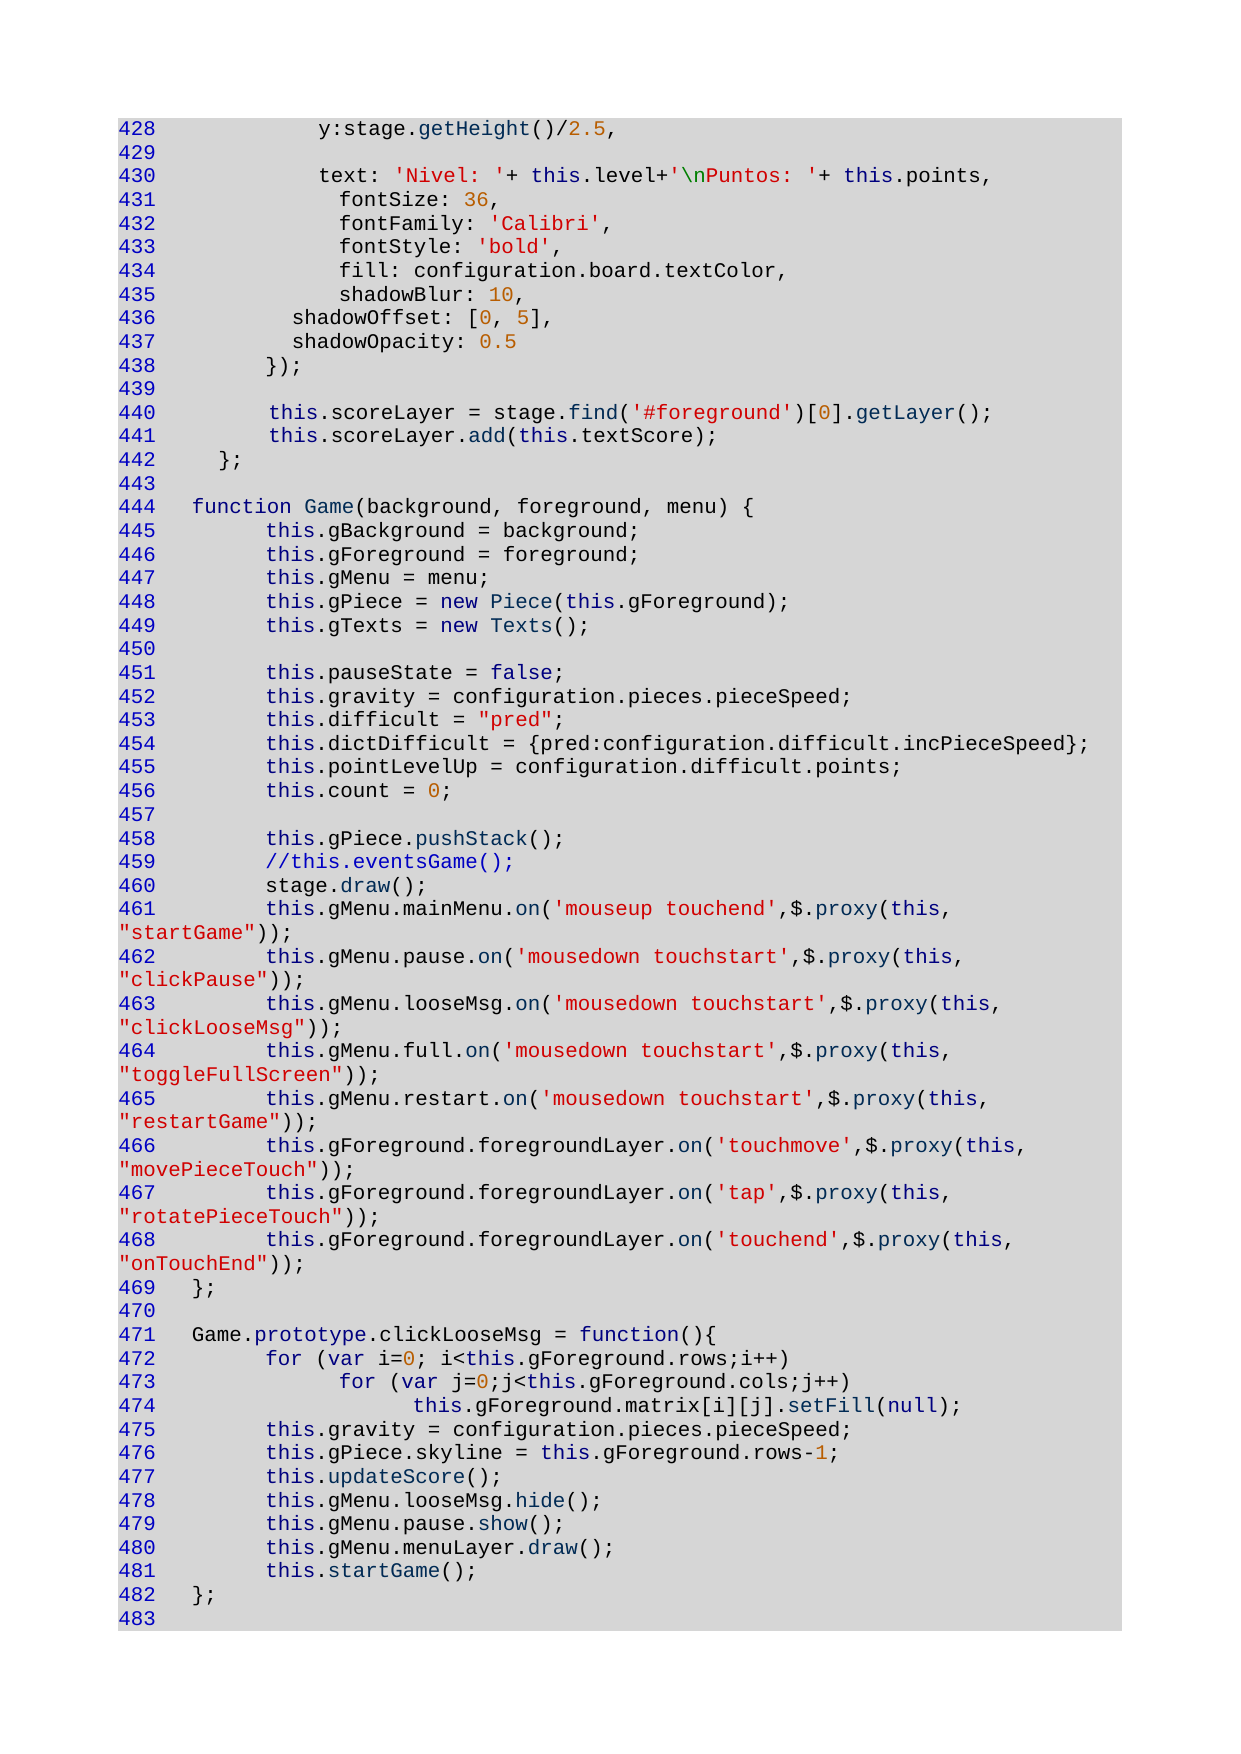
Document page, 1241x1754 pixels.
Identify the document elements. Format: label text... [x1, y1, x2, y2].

text 472 for (var i=0; i<this.gForeground.rows;i++) [118, 1348, 1122, 1371]
text 461 this.gMenu.mainMenu.on('mouseup touchend',$.proxy(this, "startGame")); [118, 898, 1122, 946]
text 462 this.gMenu.pause.on('mousedown touchstart',$.proxy(this, "clickPause")); [118, 946, 1122, 993]
text 442 }; [118, 449, 1122, 473]
text 467 this.gForeground.foregroundLayer.on('tap',$.proxy(this, "rotatePieceTouch")); [118, 1182, 1122, 1229]
text 428 y:stage.getHeight()/2.5, [118, 118, 1122, 142]
text 471 Game.prototype.clickLooseMsg = function(){ [118, 1324, 1122, 1348]
text 458 this.gPiece.pushStack(); [118, 827, 1122, 851]
text 456 this.count = 0; [118, 780, 1122, 804]
text 453 this.difficult = "pred"; [118, 709, 1122, 733]
text 447 this.gMenu = menu; [118, 567, 1122, 591]
text 475 this.gravity = configuration.pieces.pieceSpeed; [118, 1419, 1122, 1442]
text 457 [118, 804, 1122, 827]
text 469 }; [118, 1277, 1122, 1300]
text 450 [118, 638, 1122, 662]
text 446 this.gForeground = foreground; [118, 544, 1122, 567]
text 430 text: 'Nivel: '+ this.level+'\nPuntos: '+ this.points, [118, 165, 1122, 189]
text 478 this.gMenu.looseMsg.hide(); [118, 1489, 1122, 1513]
text 440 this.scoreLayer = stage.find('#foreground')[0].getLayer(); [118, 402, 1122, 426]
text 439 [118, 378, 1122, 402]
text 429 [118, 142, 1122, 165]
text 455 this.pointLevelUp = configuration.difficult.points; [118, 757, 1122, 780]
text 432 fontFamily: 'Calibri', [118, 213, 1122, 236]
text 435 shadowBlur: 10, [118, 284, 1122, 307]
text 431 fontSize: 36, [118, 189, 1122, 213]
text 480 this.gMenu.menuLayer.draw(); [118, 1537, 1122, 1561]
text 437 shadowOpacity: 0.5 [118, 331, 1122, 354]
text 451 this.pauseState = false; [118, 662, 1122, 686]
text 445 this.gBackground = background; [118, 520, 1122, 544]
text 470 [118, 1300, 1122, 1324]
text 483 [118, 1608, 1122, 1631]
text 436 shadowOffset: [0, 5], [118, 307, 1122, 331]
text 465 this.gMenu.restart.on('mousedown touchstart',$.proxy(this, "restartGame")); [118, 1088, 1122, 1135]
text 468 this.gForeground.foregroundLayer.on('touchend',$.proxy(this, "onTouchEnd")); [118, 1229, 1122, 1277]
text 459 //this.eventsGame(); [118, 851, 1122, 875]
text 463 this.gMenu.looseMsg.on('mousedown touchstart',$.proxy(this, "clickLooseMsg")); [118, 993, 1122, 1040]
text 481 this.startGame(); [118, 1561, 1122, 1584]
text 479 this.gMenu.pause.show(); [118, 1513, 1122, 1537]
text 449 this.gTexts = new Texts(); [118, 615, 1122, 638]
text 476 this.gPiece.skyline = this.gForeground.rows-1; [118, 1442, 1122, 1466]
text 474 this.gForeground.matrix[i][j].setFill(null); [118, 1395, 1122, 1419]
text 433 fontStyle: 'bold', [118, 236, 1122, 260]
text 443 [118, 473, 1122, 496]
text 460 stage.draw(); [118, 875, 1122, 898]
text 473 for (var j=0;j<this.gForeground.cols;j++) [118, 1371, 1122, 1395]
text 466 this.gForeground.foregroundLayer.on('touchmove',$.proxy(this, "movePieceTouch")); [118, 1135, 1122, 1182]
text 477 this.updateScore(); [118, 1466, 1122, 1489]
text 441 this.scoreLayer.add(this.textScore); [118, 426, 1122, 449]
text 434 fill: configuration.board.textColor, [118, 260, 1122, 284]
text 454 this.dictDifficult = {pred:configuration.difficult.incPieceSpeed}; [118, 733, 1122, 757]
text 444 function Game(background, foreground, menu) { [118, 496, 1122, 520]
text 448 this.gPiece = new Piece(this.gForeground); [118, 591, 1122, 615]
text 452 this.gravity = configuration.pieces.pieceSpeed; [118, 686, 1122, 709]
text 464 this.gMenu.full.on('mousedown touchstart',$.proxy(this, "toggleFullScreen")); [118, 1040, 1122, 1088]
text 438 }); [118, 354, 1122, 378]
text 482 }; [118, 1584, 1122, 1608]
